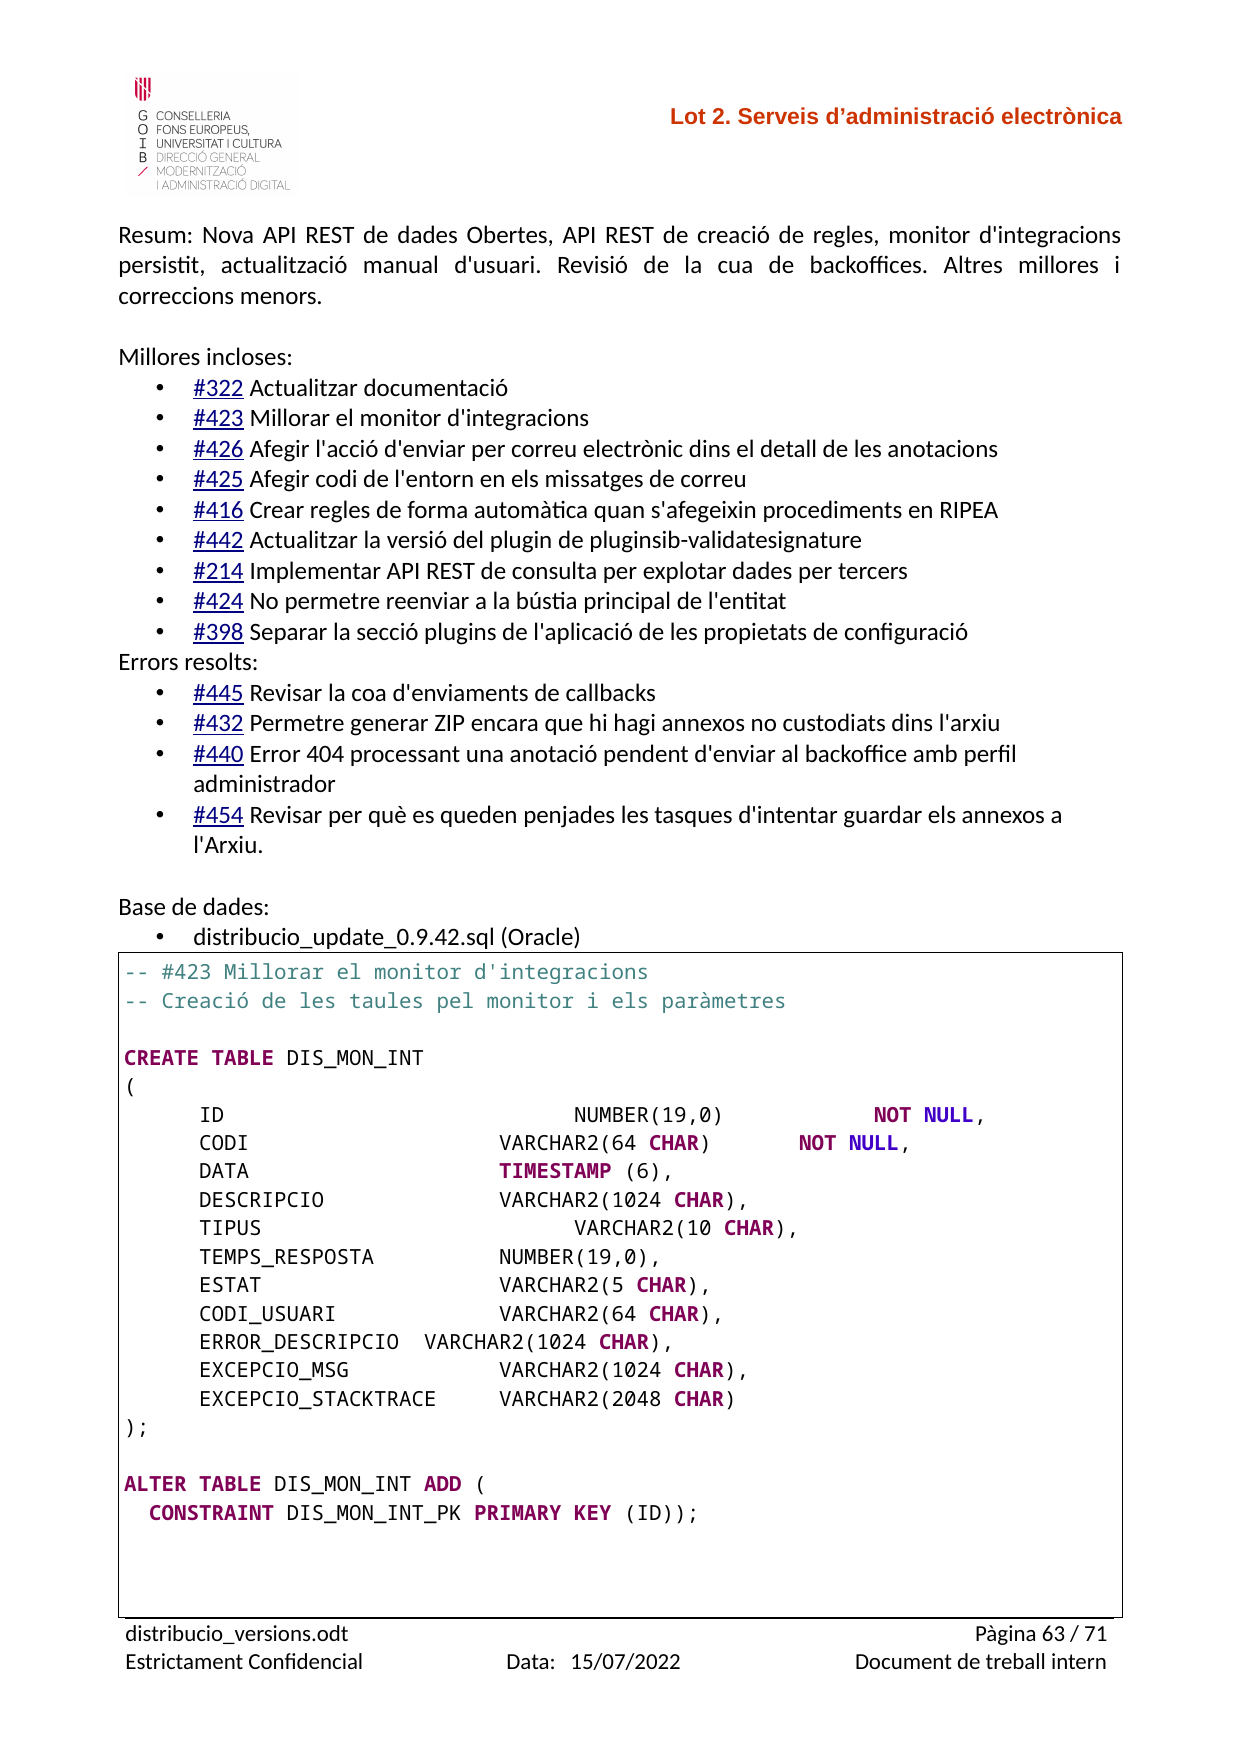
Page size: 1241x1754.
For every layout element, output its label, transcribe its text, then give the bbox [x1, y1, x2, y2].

list #440 Error 404 processant una anotació pendent d'enviar al backoffice amb perfil administrador [156, 738, 1122, 799]
list #425 Afegir codi de l'entorn en els missatges de correu [156, 463, 1122, 494]
list #426 Afegir l'acció d'enviar per correu electrònic dins el detall de les anotacions [156, 433, 1122, 463]
list #214 Implementar API REST de consulta per explotar dades per tercers [156, 555, 1122, 585]
picture [126, 70, 299, 197]
list distribucio_update_0.9.42.sql (Oracle) [156, 921, 1122, 952]
list #398 Separar la secció plugins de l'aplicació de les propietats de configuració [156, 616, 1122, 646]
list #442 Actualitzar la versió del plugin de pluginsib-validatesignature [156, 524, 1122, 555]
list #416 Crear regles de forma automàtica quan s'afegeixin procediments en RIPEA [156, 494, 1122, 524]
text Base de dades: [118, 891, 1122, 921]
text Errors resolts: [118, 646, 1122, 677]
text Resum: Nova API REST de dades Obertes, API REST de creació de regles, monitor d'integracions persistit, actualització manual d'usuari. Revisió de la cua de backoffices. Altres millores i correccions menors. [118, 219, 1122, 311]
list #454 Revisar per què es queden penjades les tasques d'intentar guardar els annexos a l'Arxiu. [156, 799, 1122, 860]
list #424 No permetre reenviar a la bústia principal de l'entitat [156, 585, 1122, 616]
list #445 Revisar la coa d'enviaments de callbacks [156, 677, 1122, 707]
table_header -- #423 Millorar el monitor d'integracions -- Creació de les taules pel monitor i els paràmetres CREATE TABLE DIS_MON_INT ( ID NUMBER(19,0) NOT NULL, CODI VARCHAR2(64 CHAR) NOT NULL, DATA TIMESTAMP (6), DESCRIPCIO VARCHAR2(1024 CHAR), TIPUS VARCHAR2(10 CHAR), TEMPS_RESPOSTA NUMBER(19,0), ESTAT VARCHAR2(5 CHAR), CODI_USUARI VARCHAR2(64 CHAR), ERROR_DESCRIPCIO VARCHAR2(1024 CHAR), EXCEPCIO_MSG VARCHAR2(1024 CHAR), EXCEPCIO_STACKTRACE VARCHAR2(2048 CHAR) ); ALTER TABLE DIS_MON_INT ADD ( CONSTRAINT DIS_MON_INT_PK PRIMARY KEY (ID)); [119, 953, 1122, 1617]
list #423 Millorar el monitor d'integracions [156, 402, 1122, 433]
list #322 Actualitzar documentació [156, 372, 1122, 402]
list #432 Permetre generar ZIP encara que hi hagi annexos no custodiats dins l'arxiu [156, 707, 1122, 738]
text Millores incloses: [118, 341, 1122, 372]
